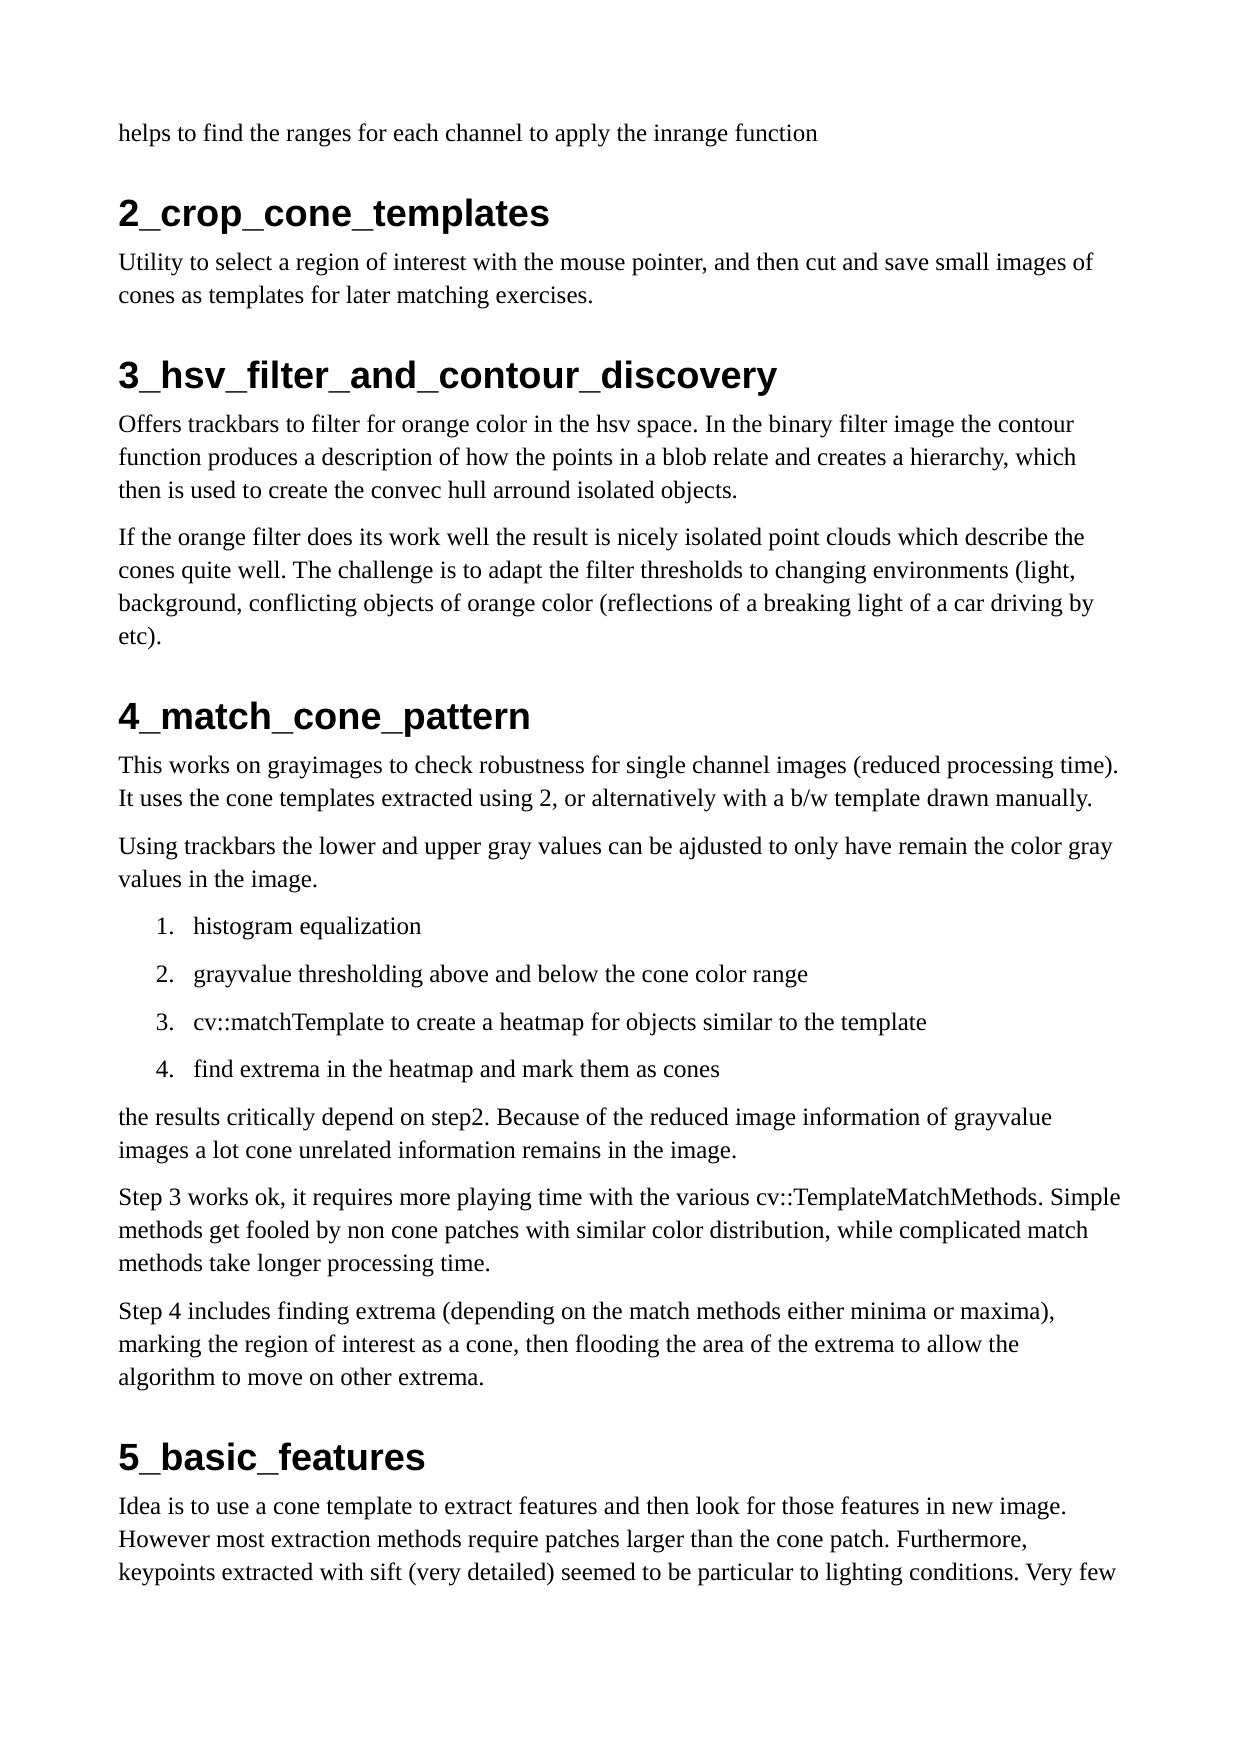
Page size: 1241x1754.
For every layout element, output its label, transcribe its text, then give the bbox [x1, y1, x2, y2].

text Step 3 works ok, it requires more playing time with the various cv::TemplateMatchMethods. Simple methods get fooled by non cone patches with similar color distribution, while complicated match methods take longer processing time. [118, 1182, 1122, 1277]
subtitle 3_hsv_filter_and_contour_discovery [118, 352, 1122, 396]
subtitle 5_basic_features [118, 1435, 1122, 1478]
text Step 4 includes finding extrema (depending on the match methods either minima or maxima), marking the region of interest as a cone, then flooding the area of the extrema to allow the algorithm to move on other extrema. [118, 1296, 1122, 1391]
text Utility to select a region of interest with the mouse pointer, and then cut and save small images of cones as templates for later matching exercises. [118, 247, 1122, 309]
subtitle 2_crop_cone_templates [118, 191, 1122, 234]
text If the orange filter does its work well the result is nicely isolated point clouds which describe the cones quite well. The challenge is to adapt the filter thresholds to changing environments (light, background, conflicting objects of orange color (reflections of a breaking light of a car driving by etc). [118, 522, 1122, 650]
list histogram equalization [156, 911, 1122, 940]
list grayvalue thresholding above and below the cone color range [156, 959, 1122, 988]
text Idea is to use a cone template to extract features and then look for those features in new image. However most extraction methods require patches larger than the cone patch. Furthermore, keypoints extracted with sift (very detailed) seemed to be particular to lighting conditions. Very few [118, 1491, 1122, 1586]
subtitle 4_match_cone_pattern [118, 694, 1122, 738]
text helps to find the ranges for each channel to apply the inrange function [118, 118, 1122, 147]
text Offers trackbars to filter for orange color in the hsv space. In the binary filter image the contour function produces a description of how the points in a blob relate and creates a hierarchy, which then is used to create the convec hull arround isolated objects. [118, 409, 1122, 503]
text Using trackbars the lower and upper gray values can be ajdusted to only have remain the color gray values in the image. [118, 831, 1122, 892]
list cv::matchTemplate to create a heatmap for objects similar to the template [156, 1007, 1122, 1035]
list find extrema in the heatmap and mark them as cones [156, 1054, 1122, 1083]
text the results critically depend on step2. Because of the reduced image information of grayvalue images a lot cone unrelated information remains in the image. [118, 1102, 1122, 1163]
text This works on grayimages to check robustness for single channel images (reduced processing time). It uses the cone templates extracted using 2, or alternatively with a b/w template drawn manually. [118, 750, 1122, 812]
